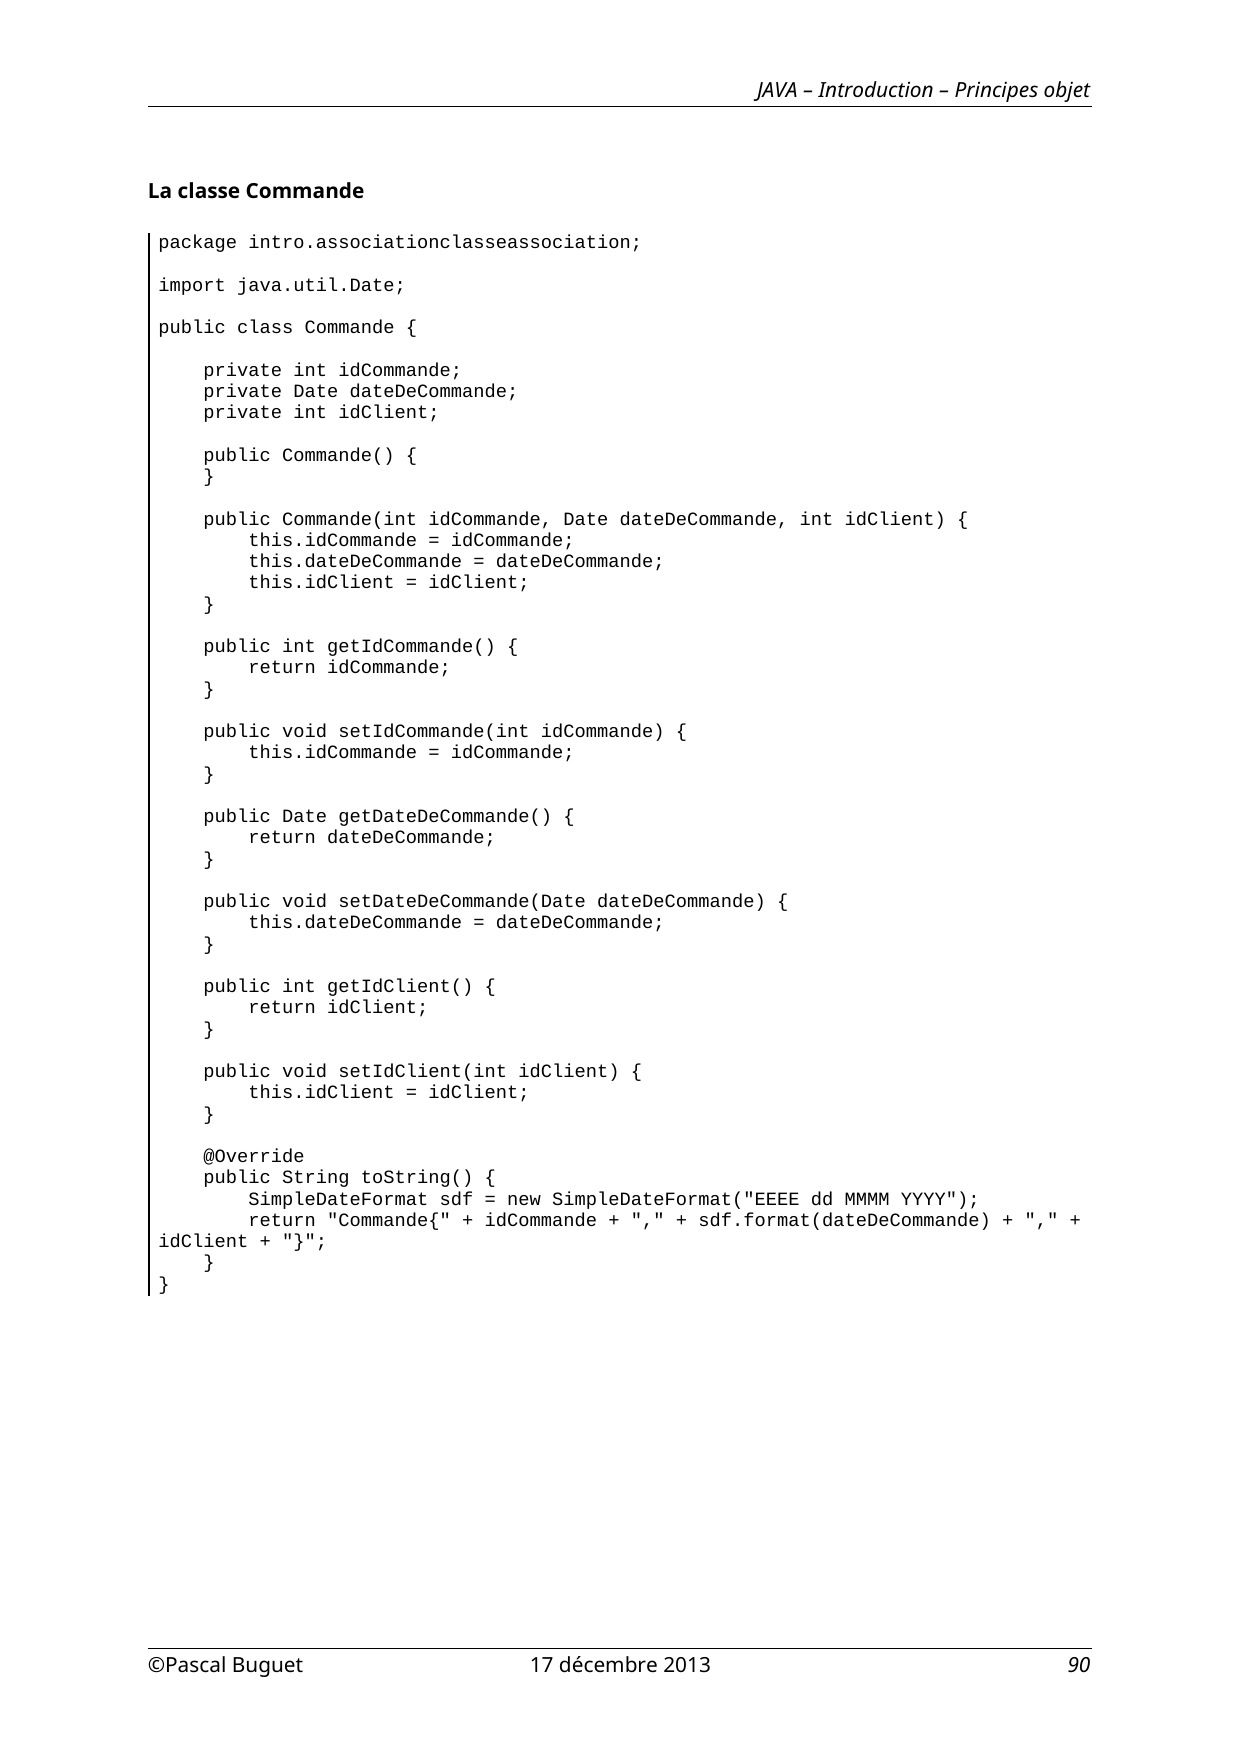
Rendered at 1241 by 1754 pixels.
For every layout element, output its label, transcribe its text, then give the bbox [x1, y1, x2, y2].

text } [150, 1274, 1092, 1296]
text this.idCommande = idCommande; [150, 531, 1092, 552]
text return idClient; [150, 998, 1092, 1019]
text this.idClient = idClient; [150, 1083, 1092, 1104]
text SimpleDateFormat sdf = new SimpleDateFormat("EEEE dd MMMM YYYY"); [150, 1189, 1092, 1211]
text public int getIdClient() { [150, 977, 1092, 998]
text this.idCommande = idCommande; [150, 743, 1092, 764]
text public void setIdClient(int idClient) { [150, 1062, 1092, 1083]
text import java.util.Date; [150, 276, 1092, 297]
text return "Commande{" + idCommande + "," + sdf.format(dateDeCommande) + "," + idClient + "}"; [150, 1211, 1092, 1253]
text private int idClient; [150, 403, 1092, 424]
text public Commande(int idCommande, Date dateDeCommande, int idClient) { [150, 509, 1092, 531]
text public void setDateDeCommande(Date dateDeCommande) { [150, 892, 1092, 913]
text } [150, 1253, 1092, 1274]
text this.dateDeCommande = dateDeCommande; [150, 913, 1092, 934]
text package intro.associationclasseassociation; [150, 233, 1092, 254]
text } [150, 849, 1092, 871]
text public Date getDateDeCommande() { [150, 807, 1092, 828]
text public Commande() { [150, 446, 1092, 467]
text return idCommande; [150, 658, 1092, 679]
text this.dateDeCommande = dateDeCommande; [150, 552, 1092, 573]
text public int getIdCommande() { [150, 637, 1092, 658]
text public class Commande { [150, 318, 1092, 339]
text } [150, 467, 1092, 488]
text public void setIdCommande(int idCommande) { [150, 722, 1092, 743]
text this.idClient = idClient; [150, 573, 1092, 594]
text return dateDeCommande; [150, 828, 1092, 849]
text La classe Commande [148, 176, 1092, 204]
text } [150, 594, 1092, 616]
text @Override [150, 1147, 1092, 1168]
text } [150, 1019, 1092, 1041]
text private int idCommande; [150, 361, 1092, 382]
text } [150, 679, 1092, 701]
text private Date dateDeCommande; [150, 382, 1092, 403]
text public String toString() { [150, 1168, 1092, 1189]
text } [150, 764, 1092, 786]
text } [150, 934, 1092, 956]
text } [150, 1104, 1092, 1126]
